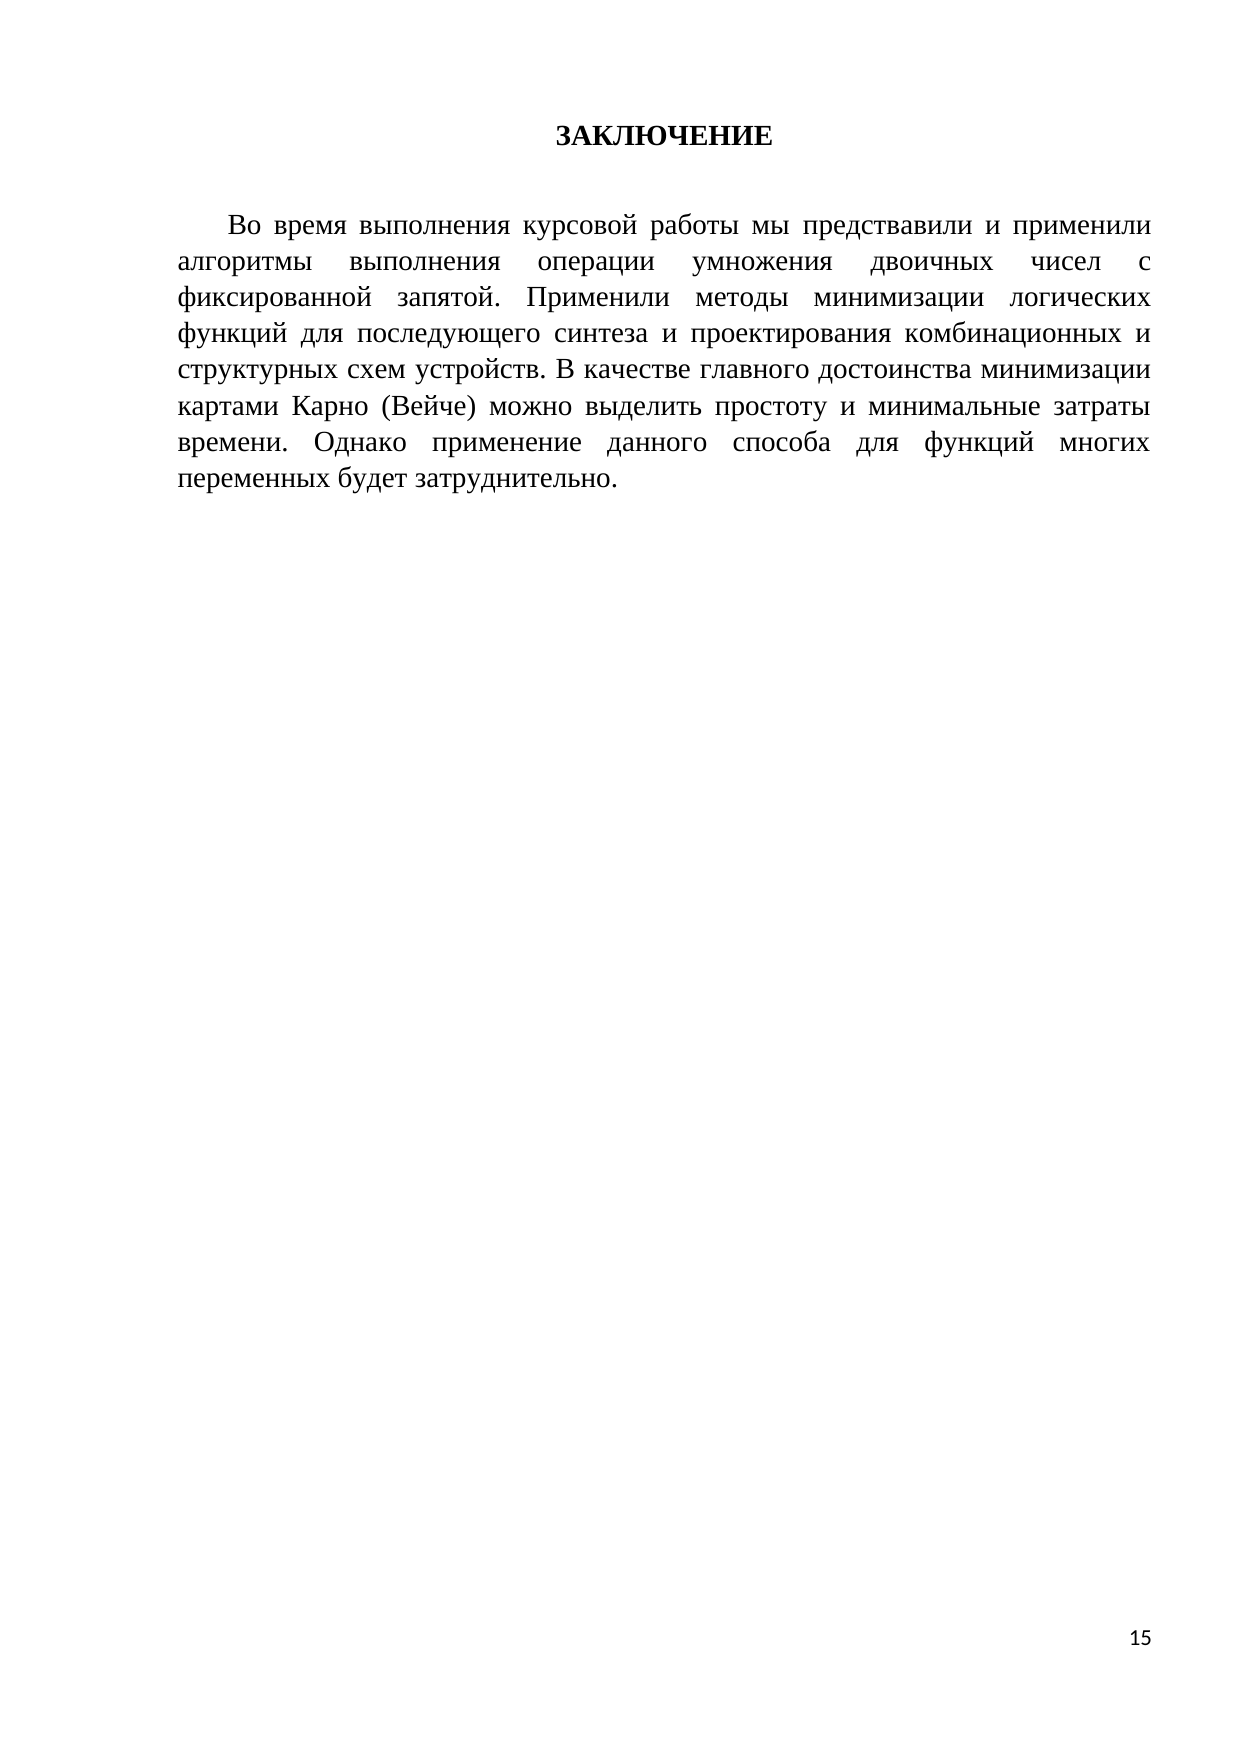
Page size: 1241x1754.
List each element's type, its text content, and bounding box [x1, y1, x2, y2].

text Во время выполнения курсовой работы мы предствавили и применили алгоритмы выполнения операции умножения двоичных чисел с фиксированной запятой. Применили методы минимизации логических функций для последующего синтеза и проектирования комбинационных и структурных схем устройств. В качестве главного достоинства минимизации картами Карно (Вейче) можно выделить простоту и минимальные затраты времени. Однако применение данного способа для функций многих переменных будет затруднительно. [177, 207, 1152, 494]
text ЗАКЛЮЧЕНИЕ [177, 118, 1152, 152]
